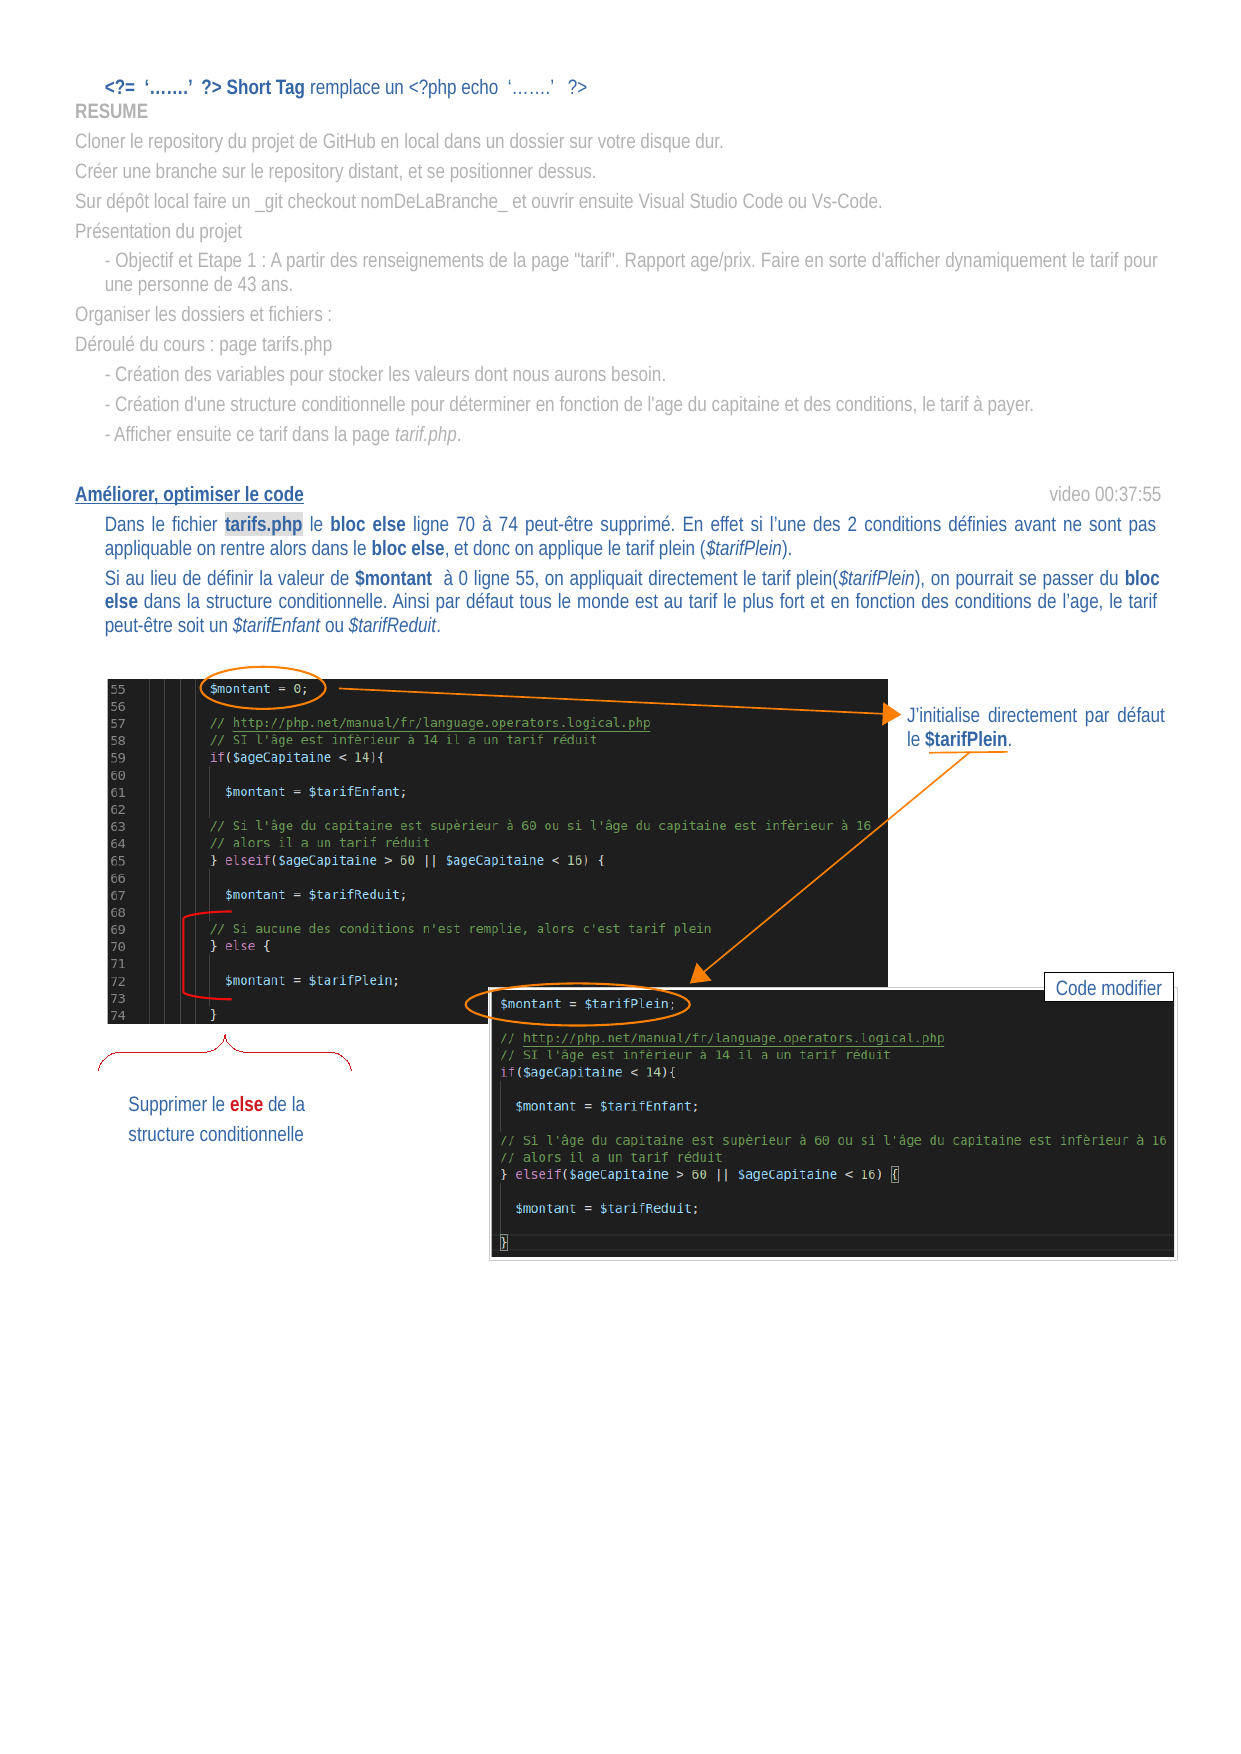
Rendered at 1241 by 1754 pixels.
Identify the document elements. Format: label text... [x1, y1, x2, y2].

text J’initialise directement par défaut le $tarifPlein. [888, 703, 1165, 751]
text Déroulé du cours : page tarifs.php [75, 332, 1165, 356]
picture [107, 679, 888, 1024]
picture [491, 990, 688, 1024]
text - Afficher ensuite ce tarif dans la page tarif.php. [75, 422, 1165, 446]
picture [467, 994, 488, 1015]
text <?= ‘…….’ ?> Short Tag remplace un <?php echo ‘…….’ ?> [75, 75, 1165, 99]
text Supprimer le else de la [75, 1092, 488, 1116]
text structure conditionnelle [75, 1122, 488, 1146]
text Améliorer, optimiser le code video 00:37:55 [75, 482, 1165, 506]
text Créer une branche sur le repository distant, et se positionner dessus. [75, 159, 1165, 183]
picture [491, 990, 1175, 1257]
text Cloner le repository du projet de GitHub en local dans un dossier sur votre disque dur. [75, 129, 1165, 153]
text - Création d'une structure conditionnelle pour déterminer en fonction de l'age du capitaine et des conditions, le tarif à payer. [75, 392, 1165, 416]
text - Objectif et Etape 1 : A partir des renseignements de la page "tarif". Rapport age/prix. Faire en sorte d'afficher dynamiquement le tarif pour une personne de 43 ans. [75, 248, 1165, 296]
text - Création des variables pour stocker les valeurs dont nous aurons besoin. [75, 362, 1165, 386]
text Organiser les dossiers et fichiers : [75, 302, 1165, 326]
text Dans le fichier tarifs.php le bloc else ligne 70 à 74 peut-être supprimé. En effet si l’une des 2 conditions définies avant ne sont pas appliquable on rentre alors dans le bloc else, et donc on applique le tarif plein ($tarifPlein). [75, 512, 1165, 559]
text Présentation du projet [75, 218, 1165, 242]
text RESUME [75, 99, 1165, 123]
text Si au lieu de définir la valeur de $montant à 0 ligne 55, on appliquait directement le tarif plein($tarifPlein), on pourrait se passer du bloc else dans la structure conditionnelle. Ainsi par défaut tous le monde est au tarif le plus fort et en fonction des conditions de l’age, le tarif peut-être soit un $tarifEnfant ou $tarifReduit. [75, 565, 1165, 637]
picture [202, 679, 324, 707]
text Sur dépôt local faire un _git checkout nomDeLaBranche_ et ouvrir ensuite Visual Studio Code ou Vs-Code. [75, 189, 1165, 213]
text [75, 703, 107, 751]
